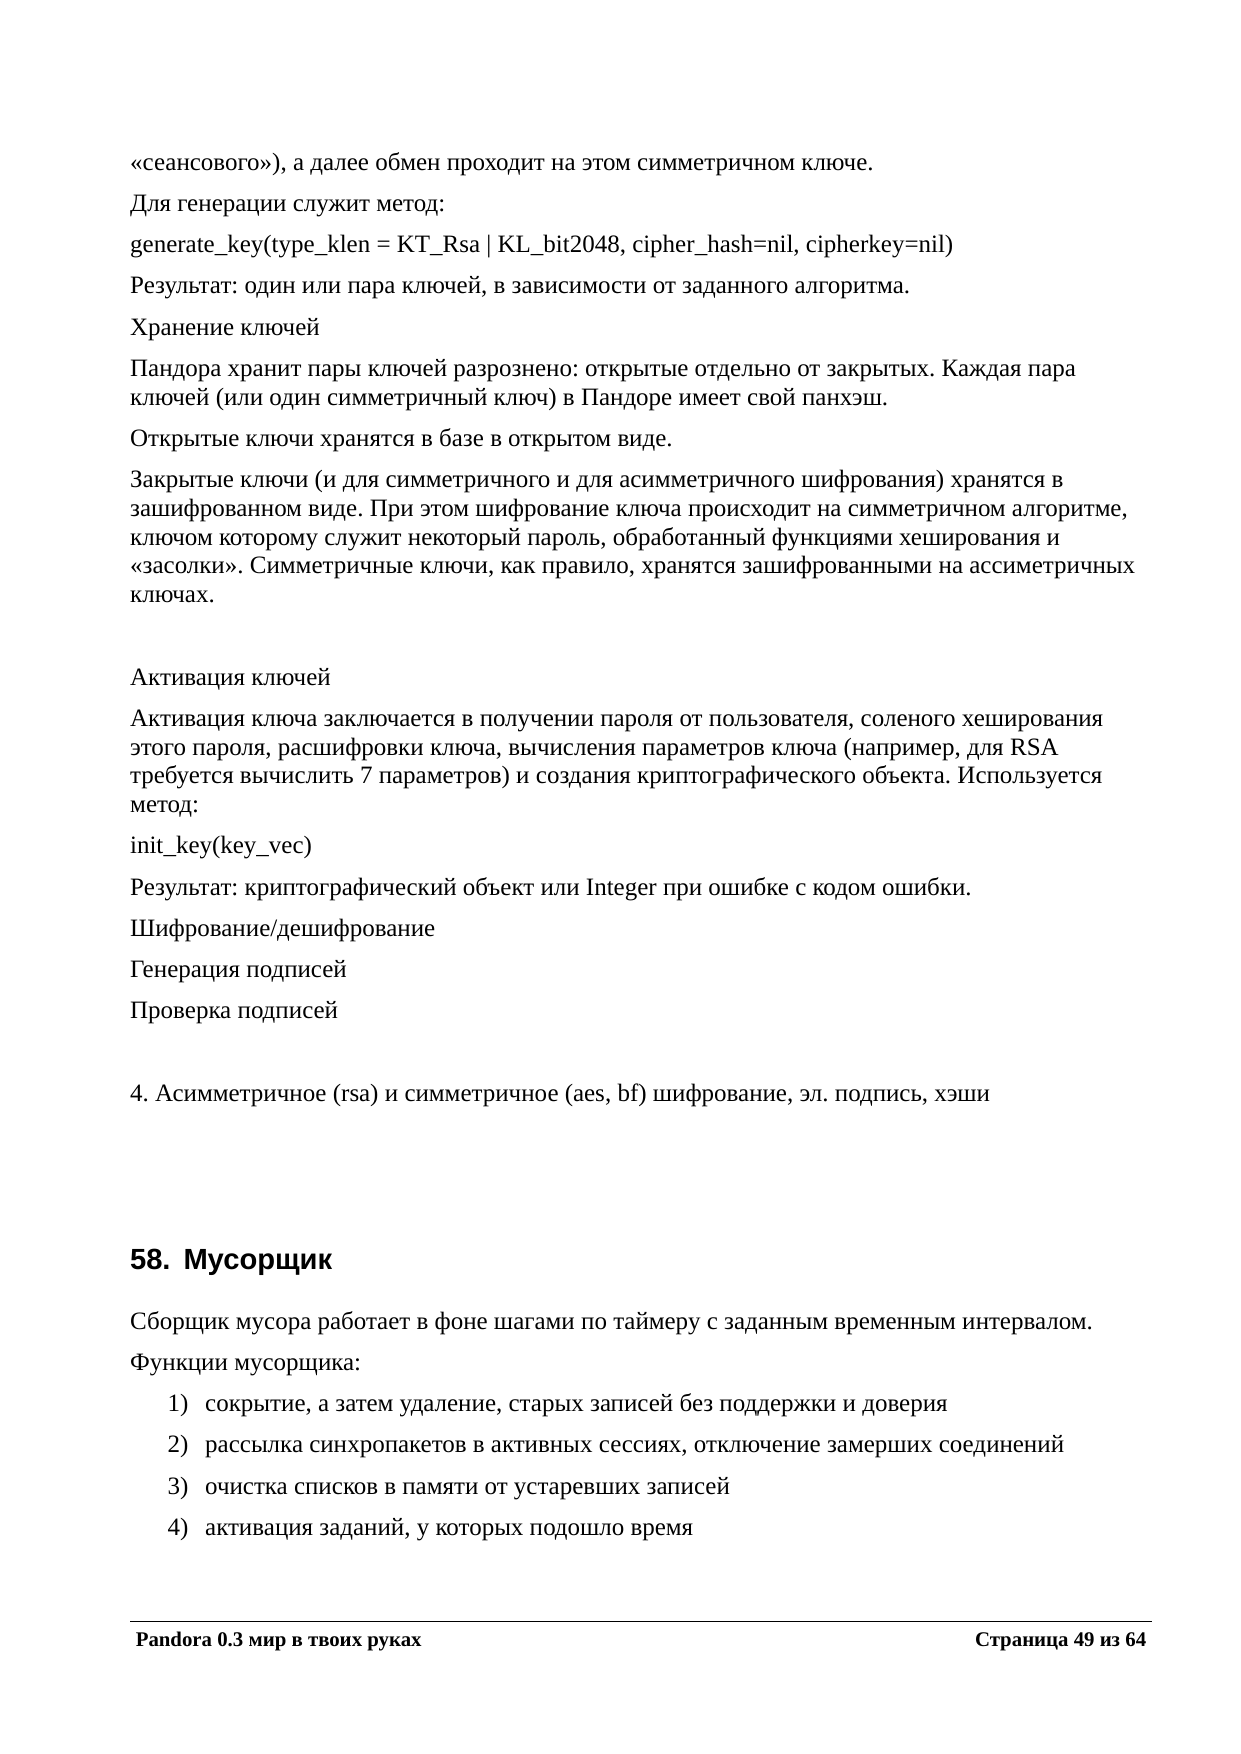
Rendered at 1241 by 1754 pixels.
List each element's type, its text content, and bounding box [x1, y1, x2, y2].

text Результат: криптографический объект или Integer при ошибке с кодом ошибки. [130, 872, 1152, 901]
list очистка списков в памяти от устаревших записей [167, 1471, 1152, 1499]
list активация заданий, у которых подошло время [167, 1512, 1152, 1541]
text Активация ключа заключается в получении пароля от пользователя, соленого хеширования этого пароля, расшифровки ключа, вычисления параметров ключа (например, для RSA требуется вычислить 7 параметров) и создания криптографического объекта. Используется метод: [130, 703, 1152, 818]
text Шифрование/дешифрование [130, 913, 1152, 942]
list сокрытие, а затем удаление, старых записей без поддержки и доверия [167, 1388, 1152, 1417]
text init_key(key_vec) [130, 831, 1152, 859]
text Закрытые ключи (и для симметричного и для асимметричного шифрования) хранятся в зашифрованном виде. При этом шифрование ключа происходит на симметричном алгоритме, ключом которому служит некоторый пароль, обработанный функциями хеширования и «засолки». Симметричные ключи, как правило, хранятся зашифрованными на ассиметричных ключах. [130, 464, 1152, 608]
text Сборщик мусора работает в фоне шагами по таймеру с заданным временным интервалом. [130, 1306, 1152, 1334]
text Активация ключей [130, 662, 1152, 691]
text Открытые ключи хранятся в базе в открытом виде. [130, 423, 1152, 452]
list рассылка синхропакетов в активных сессиях, отключение замерших соединений [167, 1429, 1152, 1458]
text Пандора хранит пары ключей разрознено: открытые отдельно от закрытых. Каждая пара ключей (или один симметричный ключ) в Пандоре имеет свой панхэш. [130, 353, 1152, 411]
text 4. Асимметричное (rsa) и симметричное (aes, bf) шифрование, эл. подпись, хэши [130, 1078, 1152, 1107]
text generate_key(type_klen = KT_Rsa | KL_bit2048, cipher_hash=nil, cipherkey=nil) [130, 229, 1152, 258]
text Результат: один или пара ключей, в зависимости от заданного алгоритма. [130, 271, 1152, 299]
text Функции мусорщика: [130, 1347, 1152, 1376]
text Для генерации служит метод: [130, 188, 1152, 217]
text «сеансового»), а далее обмен проходит на этом симметричном ключе. [130, 147, 1152, 176]
subtitle Мусорщик [130, 1242, 1152, 1276]
text Хранение ключей [130, 312, 1152, 341]
text Проверка подписей [130, 996, 1152, 1024]
text Генерация подписей [130, 954, 1152, 983]
